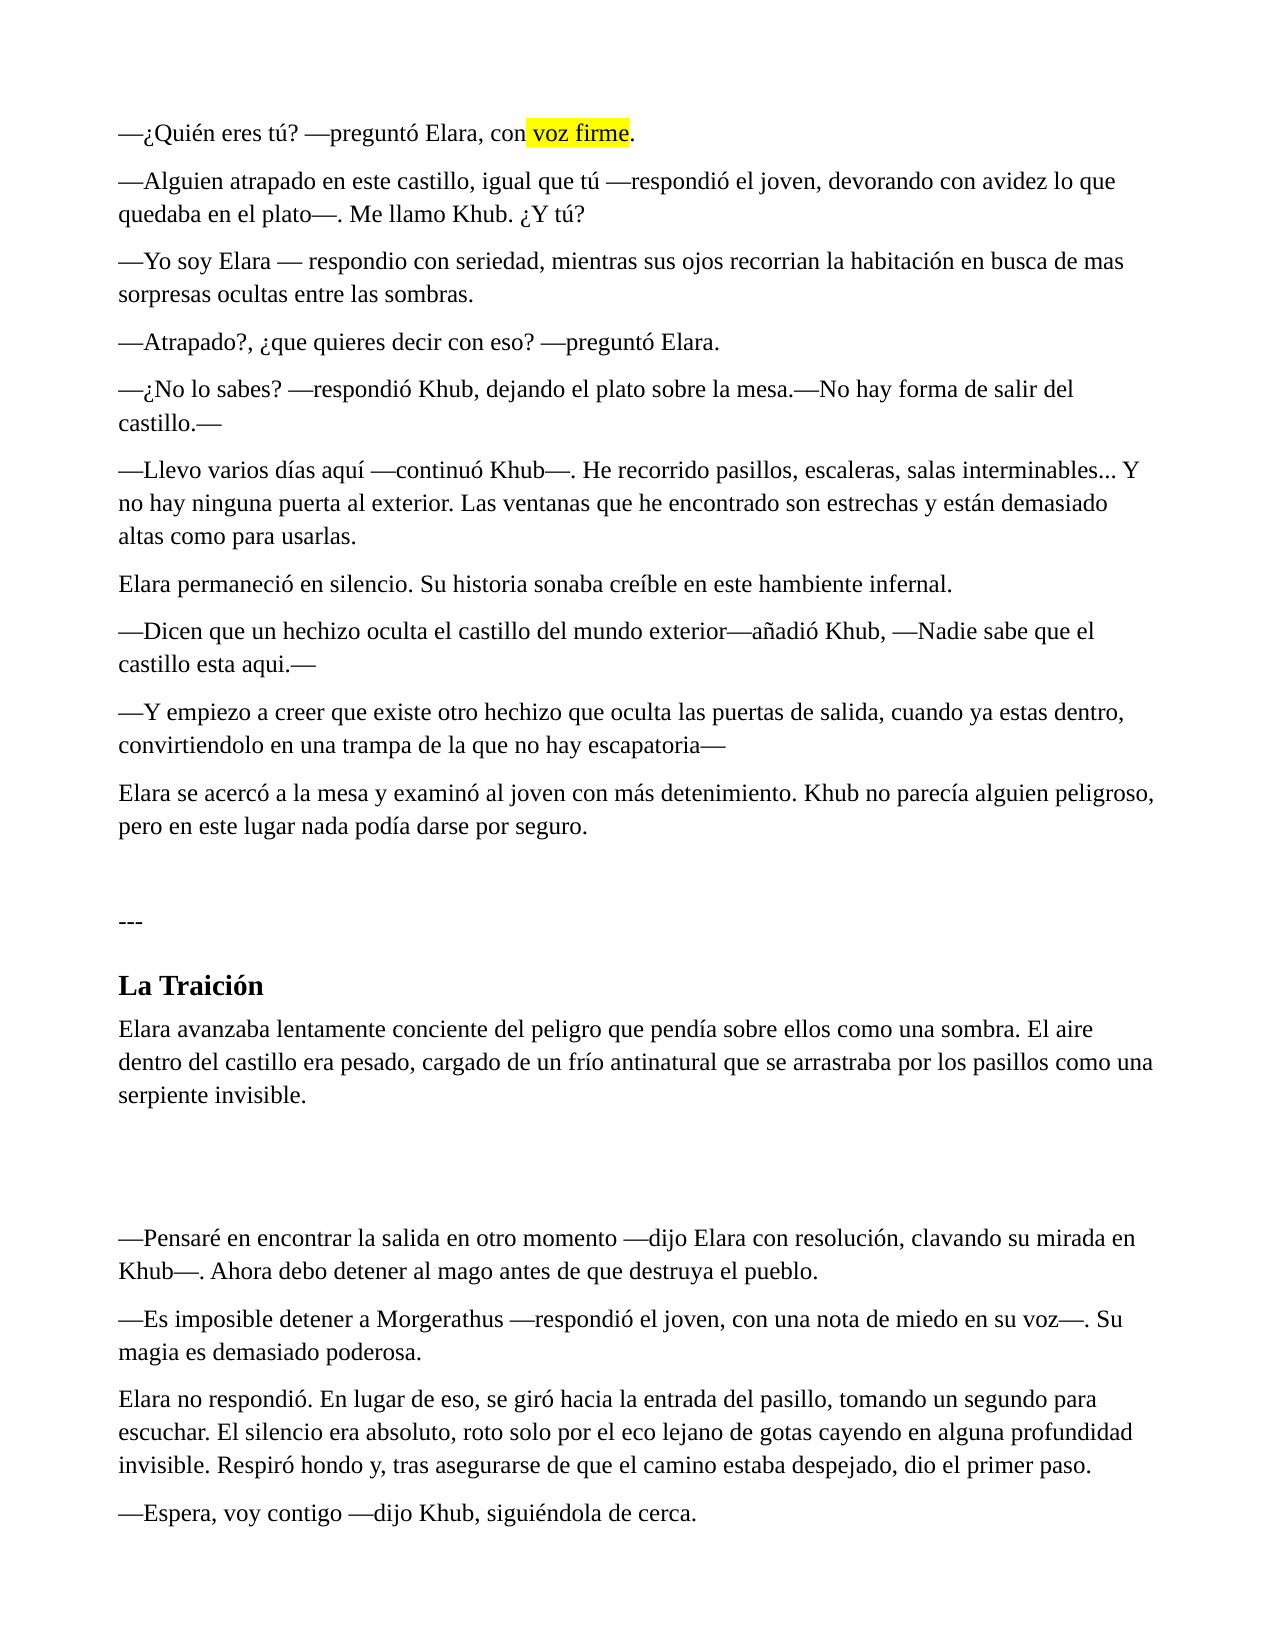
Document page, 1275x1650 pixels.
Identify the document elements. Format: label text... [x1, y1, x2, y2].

text —¿No lo sabes? —respondió Khub, dejando el plato sobre la mesa.—No hay forma de salir del castillo.— [118, 374, 1157, 436]
text —Y empiezo a creer que existe otro hechizo que oculta las puertas de salida, cuando ya estas dentro, convirtiendolo en una trampa de la que no hay escapatoria— [118, 697, 1157, 759]
text Elara permaneció en silencio. Su historia sonaba creíble en este hambiente infernal. [118, 569, 1157, 598]
text —Llevo varios días aquí —continuó Khub—. He recorrido pasillos, escaleras, salas interminables... Y no hay ninguna puerta al exterior. Las ventanas que he encontrado son estrechas y están demasiado altas como para usarlas. [118, 455, 1157, 550]
text —Es imposible detener a Morgerathus —respondió el joven, con una nota de miedo en su voz—. Su magia es demasiado poderosa. [118, 1304, 1157, 1365]
text Elara no respondió. En lugar de eso, se giró hacia la entrada del pasillo, tomando un segundo para escuchar. El silencio era absoluto, roto solo por el eco lejano de gotas cayendo en alguna profundidad invisible. Respiró hondo y, tras asegurarse de que el camino estaba despejado, dio el primer paso. [118, 1384, 1157, 1479]
text —¿Quién eres tú? —preguntó Elara, con voz firme. [118, 118, 1157, 147]
text —Yo soy Elara — respondio con seriedad, mientras sus ojos recorrian la habitación en busca de mas sorpresas ocultas entre las sombras. [118, 246, 1157, 308]
text —Dicen que un hechizo oculta el castillo del mundo exterior—añadió Khub, —Nadie sabe que el castillo esta aqui.— [118, 616, 1157, 678]
text —Pensaré en encontrar la salida en otro momento —dijo Elara con resolución, clavando su mirada en Khub—. Ahora debo detener al mago antes de que destruya el pueblo. [118, 1223, 1157, 1285]
text —Alguien atrapado en este castillo, igual que tú —respondió el joven, devorando con avidez lo que quedaba en el plato—. Me llamo Khub. ¿Y tú? [118, 166, 1157, 227]
text —Espera, voy contigo —dijo Khub, siguiéndola de cerca. [118, 1498, 1157, 1527]
text Elara se acercó a la mesa y examinó al joven con más detenimiento. Khub no parecía alguien peligroso, pero en este lugar nada podía darse por seguro. [118, 778, 1157, 839]
text Elara avanzaba lentamente conciente del peligro que pendía sobre ellos como una sombra. El aire dentro del castillo era pesado, cargado de un frío antinatural que se arrastraba por los pasillos como una serpiente invisible. [118, 1014, 1157, 1109]
text —Atrapado?, ¿que quieres decir con eso? —preguntó Elara. [118, 327, 1157, 356]
text --- [118, 906, 1157, 935]
subtitle La Traición [118, 968, 1157, 1002]
